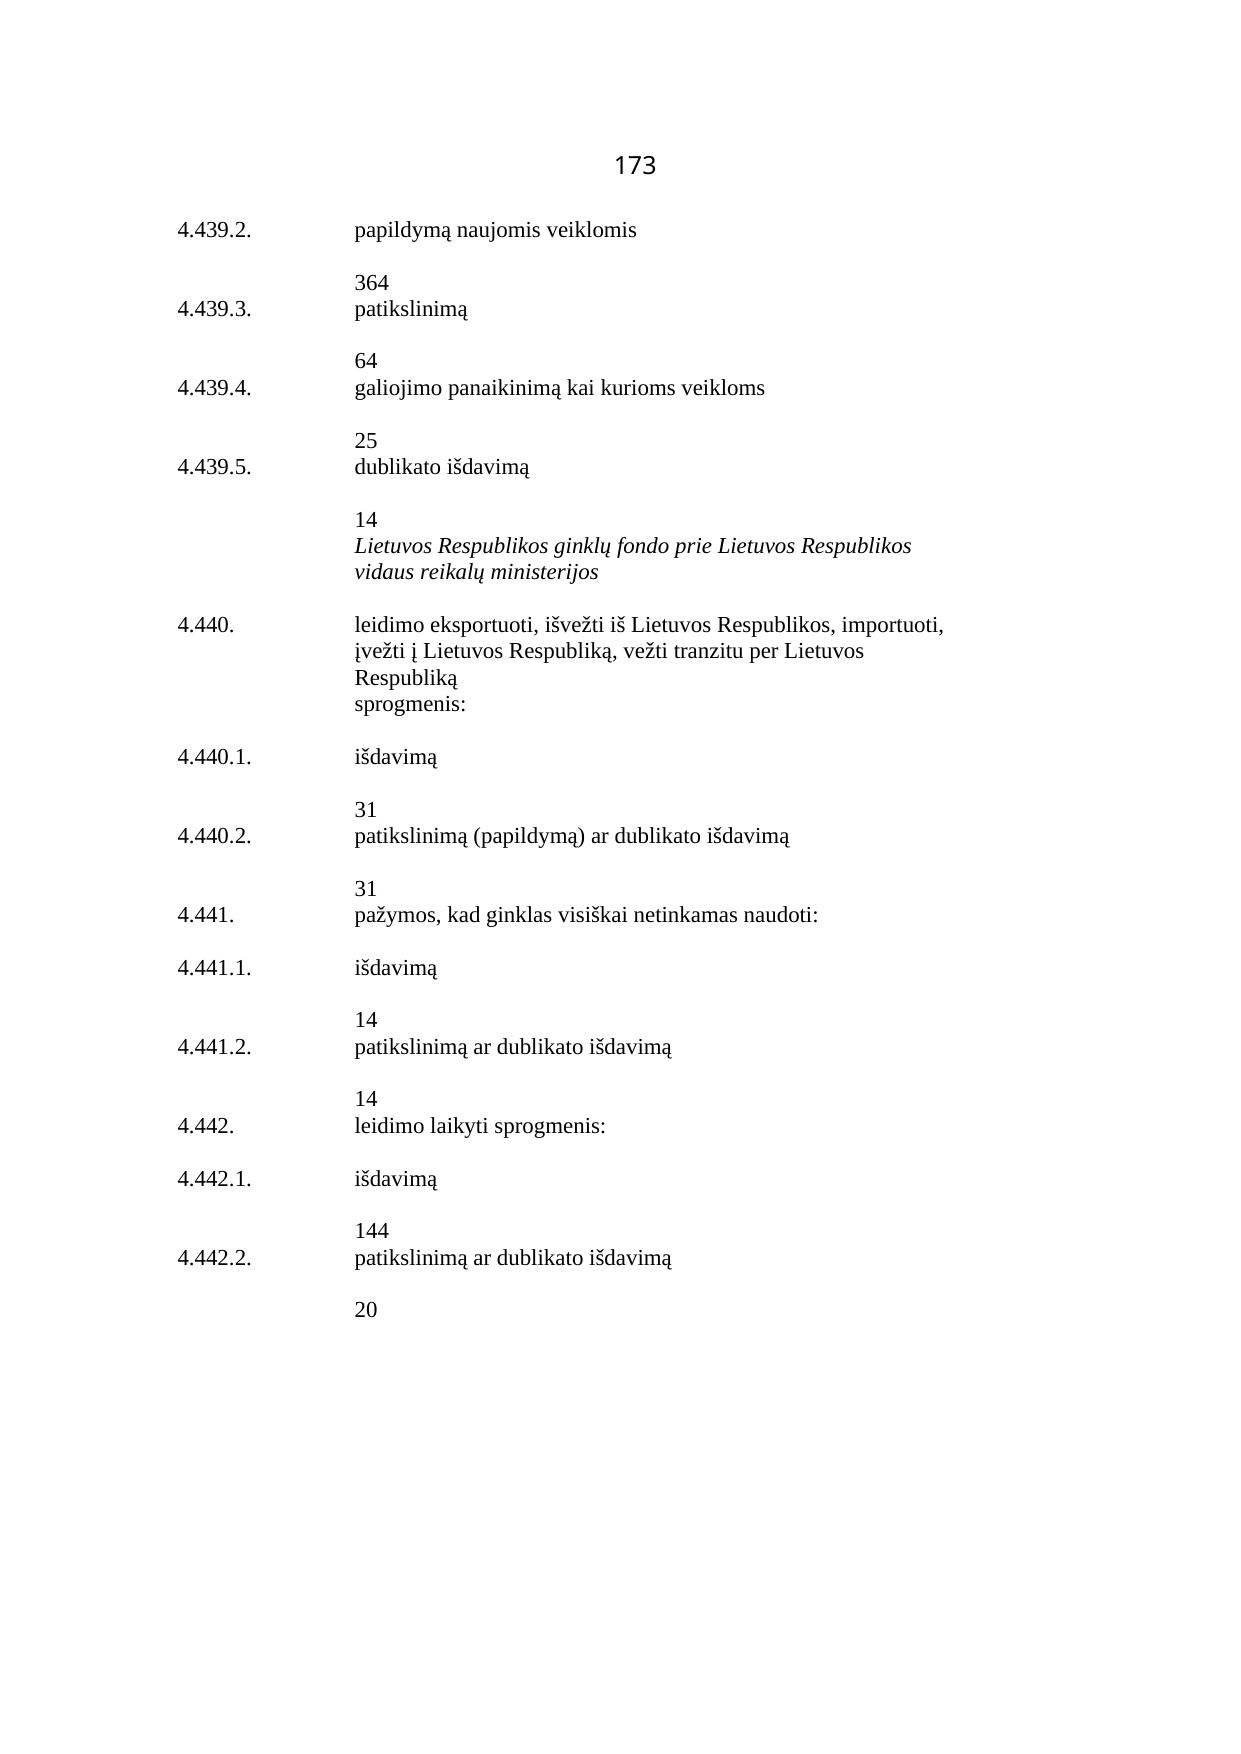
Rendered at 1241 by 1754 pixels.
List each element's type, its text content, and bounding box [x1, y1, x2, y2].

text 4.439.5. dublikato išdavimą 14 [177, 453, 945, 532]
text 4.440.2. patikslinimą (papildymą) ar dublikato išdavimą 31 [177, 822, 945, 901]
text 4.441.2. patikslinimą ar dublikato išdavimą 14 [177, 1033, 945, 1112]
text 4.439.2. papildymą naujomis veiklomis 364 [177, 216, 945, 295]
text 4.440. leidimo eksportuoti, išvežti iš Lietuvos Respublikos, importuoti, [177, 611, 945, 637]
text Lietuvos Respublikos ginklų fondo prie Lietuvos Respublikos vidaus reikalų ministerijos [354, 532, 945, 611]
text 4.442. leidimo laikyti sprogmenis: [177, 1112, 945, 1164]
text 4.441. pažymos, kad ginklas visiškai netinkamas naudoti: [177, 901, 945, 954]
text 4.439.3. patikslinimą 64 [177, 295, 945, 374]
text sprogmenis: [354, 690, 945, 743]
text 4.440.1. išdavimą 31 [177, 743, 945, 822]
text 4.442.1. išdavimą 144 [177, 1164, 945, 1244]
text 4.442.2. patikslinimą ar dublikato išdavimą 20 [177, 1244, 945, 1323]
text įvežti į Lietuvos Respubliką, vežti tranzitu per Lietuvos Respubliką [354, 637, 945, 690]
text 4.441.1. išdavimą 14 [177, 954, 945, 1033]
text 4.439.4. galiojimo panaikinimą kai kurioms veikloms 25 [177, 374, 945, 453]
